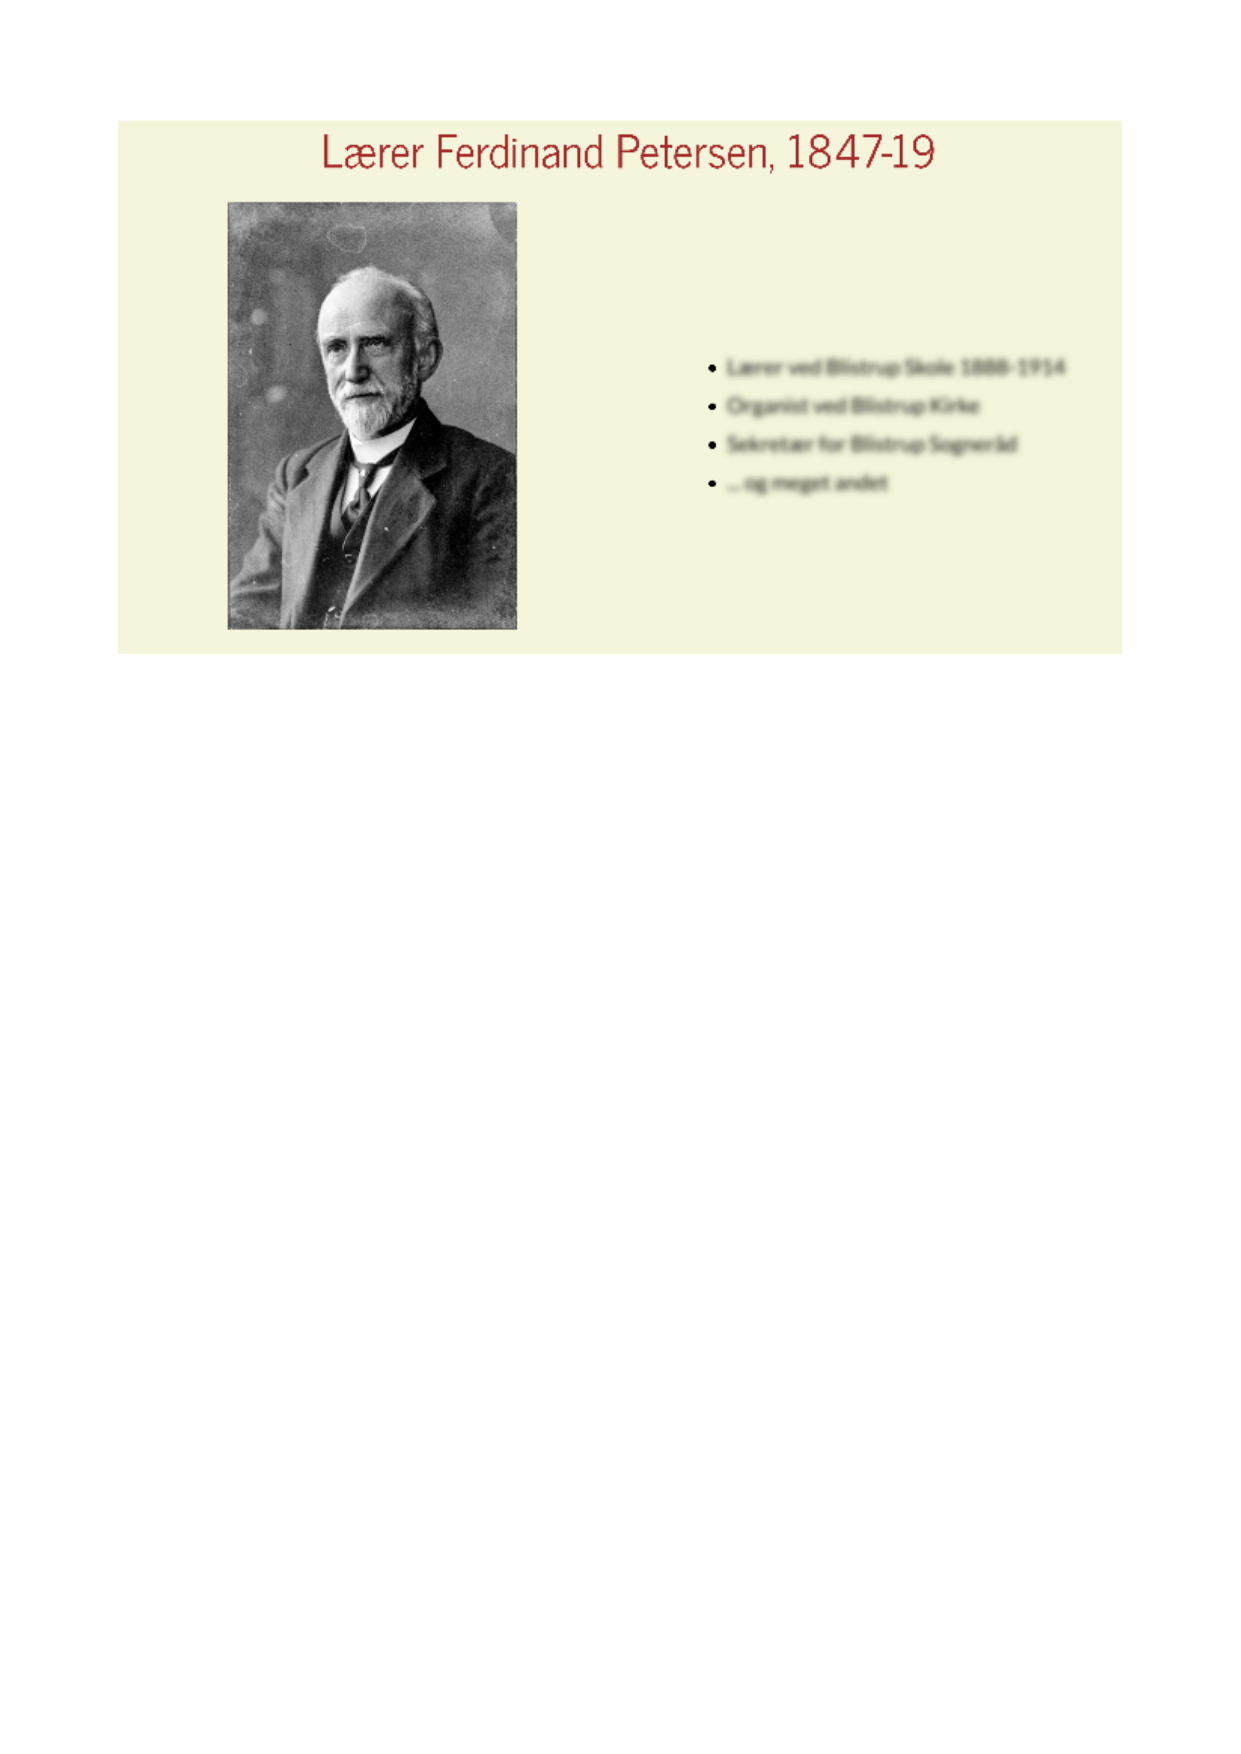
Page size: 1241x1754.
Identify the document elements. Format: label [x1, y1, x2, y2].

picture [118, 118, 1123, 654]
